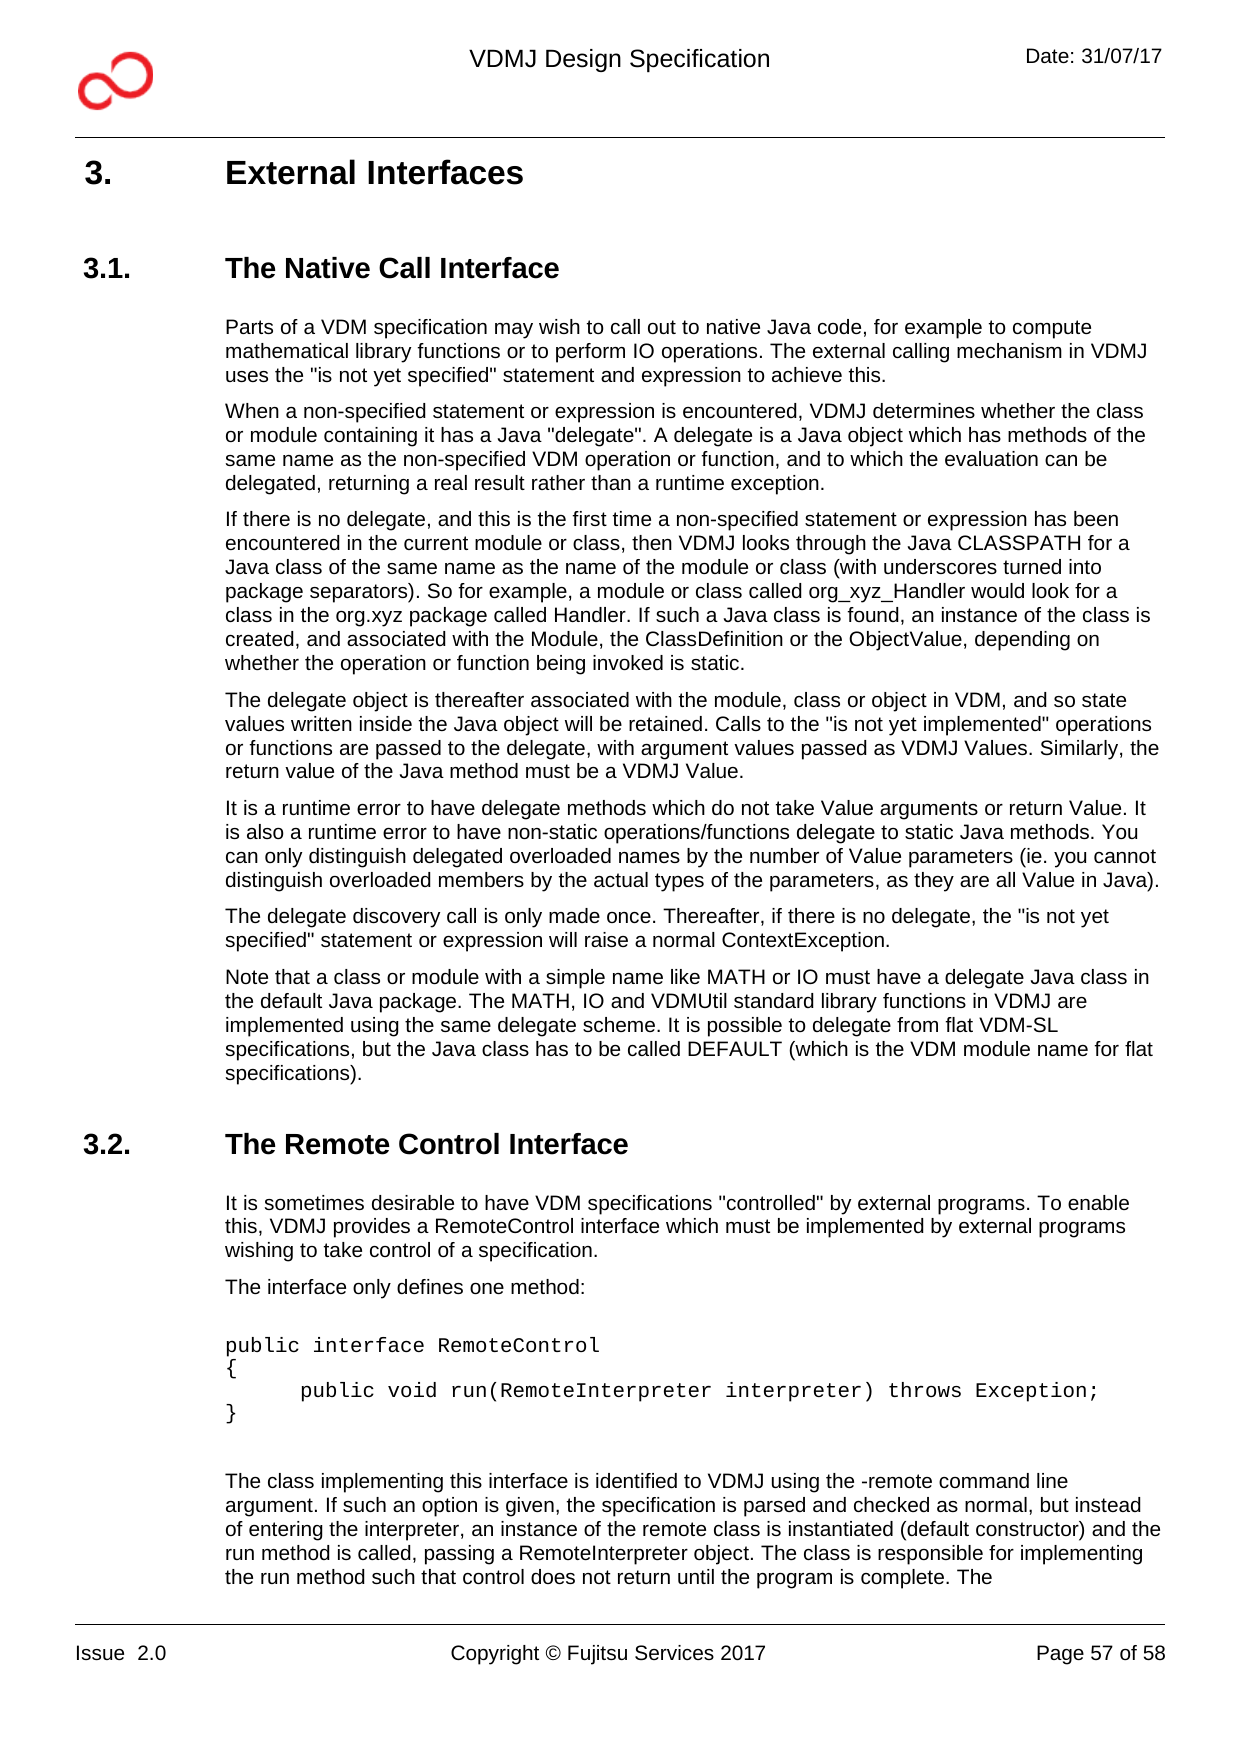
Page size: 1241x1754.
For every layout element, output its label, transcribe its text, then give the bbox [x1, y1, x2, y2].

text The interface only defines one method: [225, 1275, 1165, 1299]
text When a non-specified statement or expression is encountered, VDMJ determines whether the class or module containing it has a Java "delegate". A delegate is a Java object which has methods of the same name as the non-specified VDM operation or function, and to which the evaluation can be delegated, returning a real result rather than a runtime exception. [225, 399, 1165, 495]
text public void run(RemoteInterpreter interpreter) throws Exception; [225, 1379, 1165, 1402]
text The delegate object is thereafter associated with the module, class or object in VDM, and so state values written inside the Java object will be retained. Calls to the "is not yet implemented" operations or functions are passed to the delegate, with argument values passed as VDMJ Values. Similarly, the return value of the Java method must be a VDMJ Value. [225, 688, 1165, 784]
picture [78, 44, 153, 120]
text It is sometimes desirable to have VDM specifications "controlled" by external programs. To enable this, VDMJ provides a RemoteControl interface which must be implemented by external programs wishing to take control of a specification. [225, 1191, 1165, 1263]
text The delegate discovery call is only made once. Thereafter, if there is no delegate, the "is not yet specified" statement or expression will raise a normal ContextException. [225, 904, 1165, 952]
text If there is no delegate, and this is the first time a non-specified statement or expression has been encountered in the current module or class, then VDMJ looks through the Java CLASSPATH for a Java class of the same name as the name of the module or class (with underscores turned into package separators). So for example, a module or class called org_xyz_Handler would look for a class in the org.xyz package called Handler. If such a Java class is found, an instance of the class is created, and associated with the Module, the ClassDefinition or the ObjectValue, depending on whether the operation or function being invoked is static. [225, 508, 1165, 675]
subtitle External Interfaces [75, 153, 1165, 191]
subtitle The Remote Control Interface [75, 1127, 1165, 1161]
text public interface RemoteControl [225, 1334, 1165, 1357]
text Parts of a VDM specification may wish to call out to native Java code, for example to compute mathematical library functions or to perform IO operations. The external calling mechanism in VDMJ uses the "is not yet specified" statement and expression to achieve this. [225, 315, 1165, 387]
text { [225, 1357, 1165, 1379]
text Note that a class or module with a simple name like MATH or IO must have a delegate Java class in the default Java package. The MATH, IO and VDMUtil standard library functions in VDMJ are implemented using the same delegate scheme. It is possible to delegate from flat VDM-SL specifications, but the Java class has to be called DEFAULT (which is the VDM module name for flat specifications). [225, 965, 1165, 1085]
text It is a runtime error to have delegate methods which do not take Value arguments or return Value. It is also a runtime error to have non-static operations/functions delegate to static Java methods. You can only distinguish delegated overloaded names by the number of Value parameters (ie. you cannot distinguish overloaded members by the actual types of the parameters, as they are all Value in Java). [225, 796, 1165, 892]
text The class implementing this interface is identified to VDMJ using the -remote command line argument. If such an option is given, the specification is parsed and checked as normal, but instead of entering the interpreter, an instance of the remote class is instantiated (default constructor) and the run method is called, passing a RemoteInterpreter object. The class is responsible for implementing the run method such that control does not return until the program is complete. The [225, 1469, 1165, 1589]
subtitle The Native Call Interface [75, 251, 1165, 285]
text } [225, 1402, 1165, 1424]
